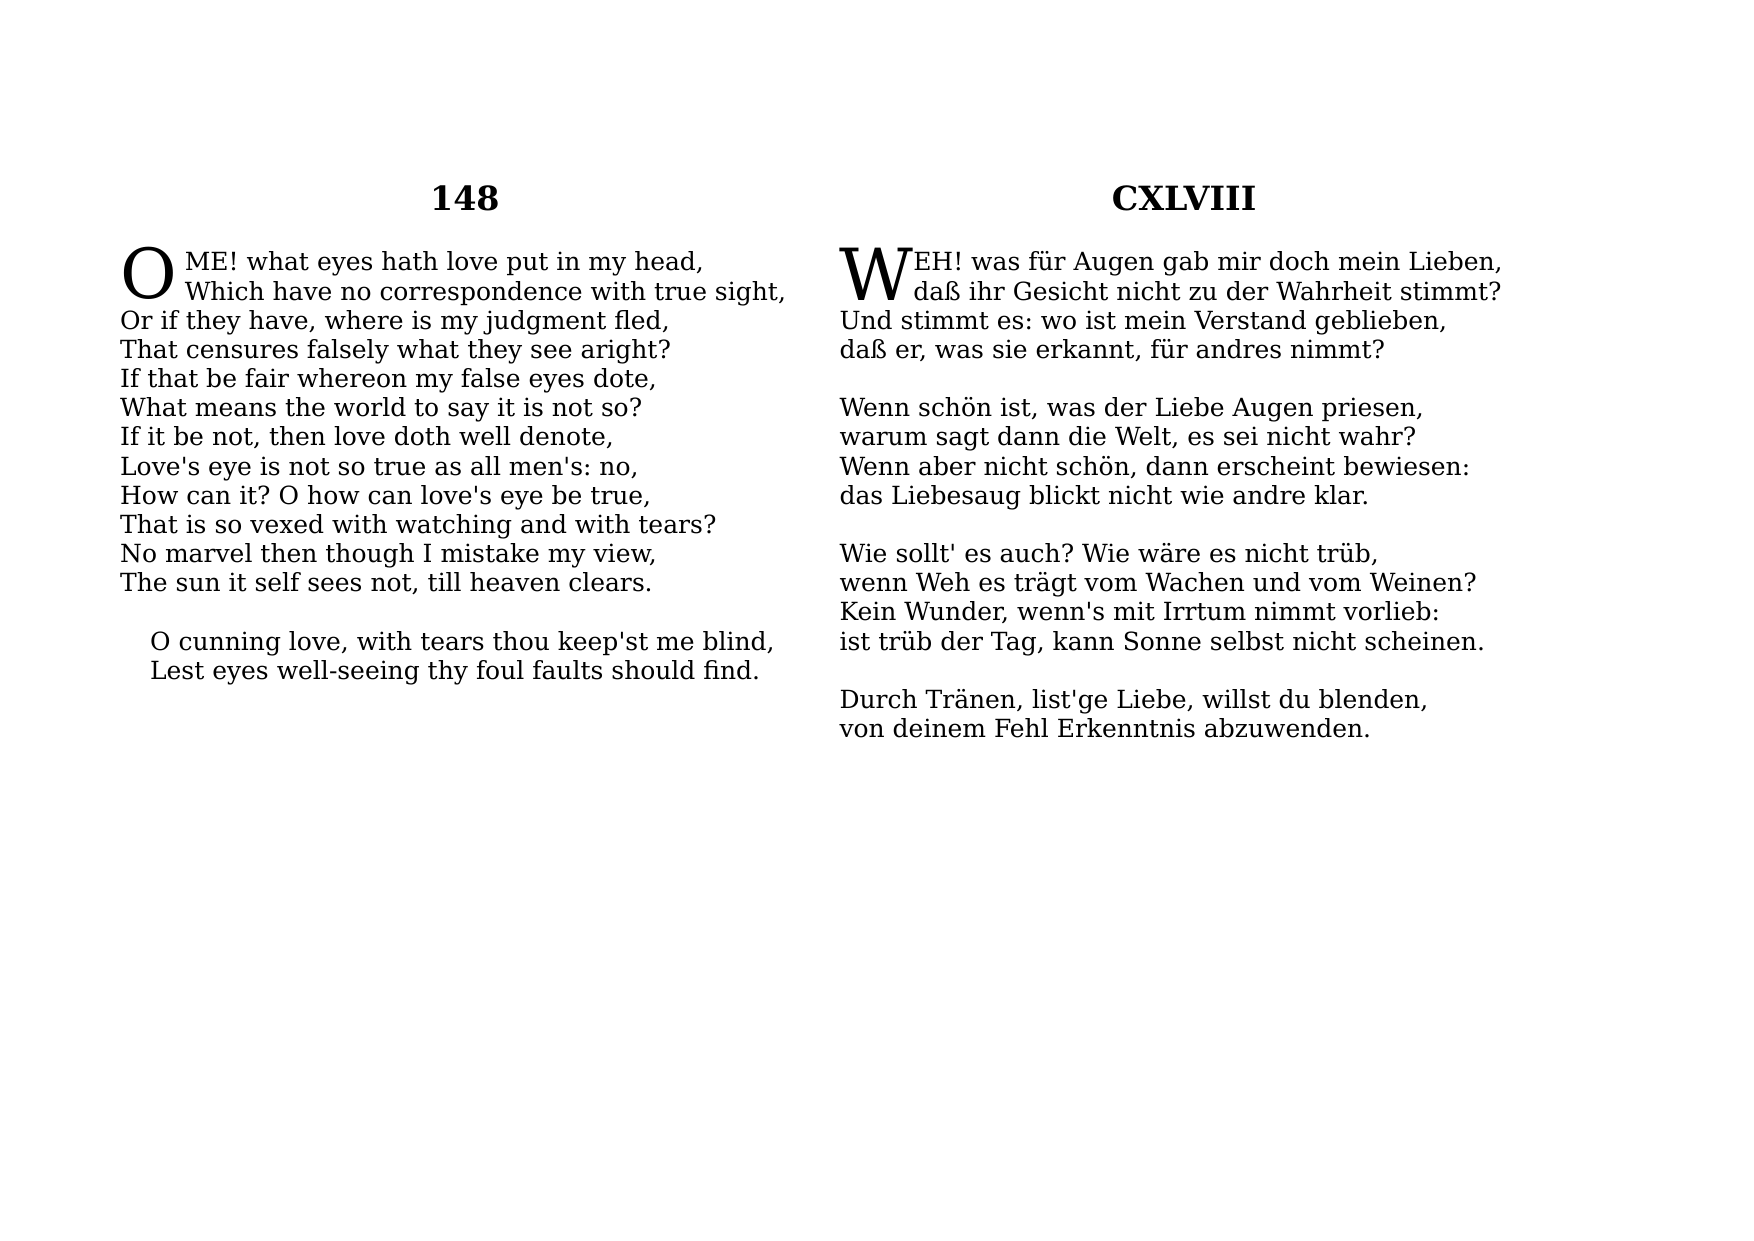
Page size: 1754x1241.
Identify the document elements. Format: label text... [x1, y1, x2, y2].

text Durch Tränen, list'ge Liebe, willst du blenden, von deinem Fehl Erkenntnis abzuwenden. [839, 685, 1528, 743]
text Wenn schön ist, was der Liebe Augen priesen, warum sagt dann die Welt, es sei nicht wahr? Wenn aber nicht schön, dann erscheint bewiesen: das Liebesaug blickt nicht wie andre klar. [839, 393, 1528, 510]
text Wie sollt' es auch? Wie wäre es nicht trüb, wenn Weh es trägt vom Wachen und vom Weinen? Kein Wunder, wenn's mit Irrtum nimmt vorlieb: ist trüb der Tag, kann Sonne selbst nicht scheinen. [839, 539, 1528, 656]
text 148 [120, 179, 809, 218]
text O cunning love, with tears thou keep'st me blind, Lest eyes well-seeing thy foul faults should find. [150, 627, 809, 685]
text O ME! what eyes hath love put in my head, Which have no correspondence with true sight, Or if they have, where is my judgment fled, That censures falsely what they see aright? If that be fair whereon my false eyes dote, What means the world to say it is not so? If it be not, then love doth well denote, Love's eye is not so true as all men's: no, How can it? O how can love's eye be true, That is so vexed with watching and with tears? No marvel then though I mistake my view, The sun it self sees not, till heaven clears. [120, 247, 809, 597]
text CXLVIII [839, 179, 1528, 218]
text WEH! was für Augen gab mir doch mein Lieben, daß ihr Gesicht nicht zu der Wahrheit stimmt? Und stimmt es: wo ist mein Verstand geblieben, daß er, was sie erkannt, für andres nimmt? [839, 247, 1528, 364]
